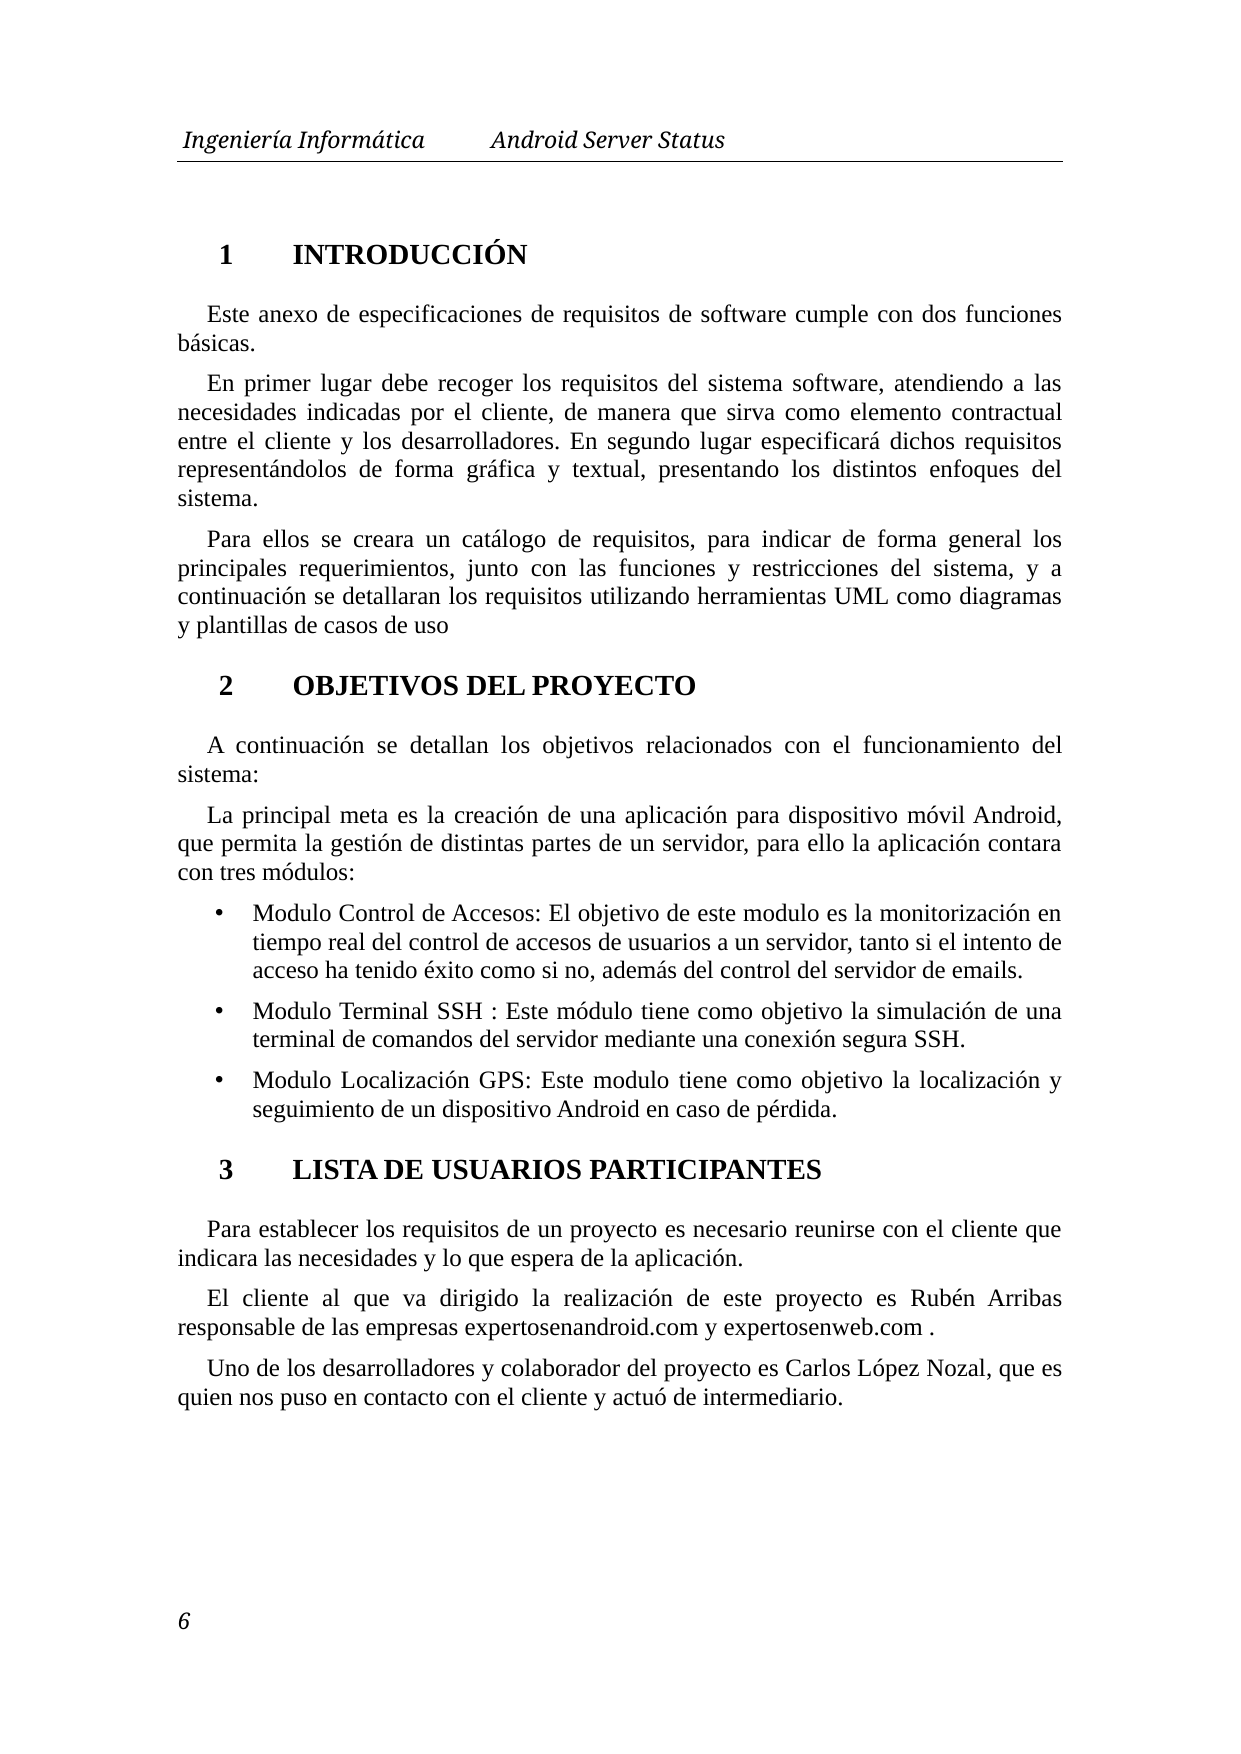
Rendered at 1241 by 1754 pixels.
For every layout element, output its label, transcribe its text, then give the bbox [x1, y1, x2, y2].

list Modulo Terminal SSH : Este módulo tiene como objetivo la simulación de una terminal de comandos del servidor mediante una conexión segura SSH. [215, 996, 1063, 1053]
list Modulo Localización GPS: Este modulo tiene como objetivo la localización y seguimiento de un dispositivo Android en caso de pérdida. [215, 1065, 1063, 1123]
list Modulo Control de Accesos: El objetivo de este modulo es la monitorización en tiempo real del control de accesos de usuarios a un servidor, tanto si el intento de acceso ha tenido éxito como si no, además del control del servidor de emails. [215, 898, 1063, 984]
text Este anexo de especificaciones de requisitos de software cumple con dos funciones básicas. [177, 299, 1063, 357]
text Para ellos se creara un catálogo de requisitos, para indicar de forma general los principales requerimientos, junto con las funciones y restricciones del sistema, y a continuación se detallaran los requisitos utilizando herramientas UML como diagramas y plantillas de casos de uso [177, 524, 1063, 639]
subtitle Lista de usuarios participantes [218, 1152, 1063, 1186]
text La principal meta es la creación de una aplicación para dispositivo móvil Android, que permita la gestión de distintas partes de un servidor, para ello la aplicación contara con tres módulos: [177, 800, 1063, 886]
text Para establecer los requisitos de un proyecto es necesario reunirse con el cliente que indicara las necesidades y lo que espera de la aplicación. [177, 1214, 1063, 1272]
subtitle Introducción [218, 237, 1063, 270]
text El cliente al que va dirigido la realización de este proyecto es Rubén Arribas responsable de las empresas expertosenandroid.com y expertosenweb.com . [177, 1283, 1063, 1341]
text En primer lugar debe recoger los requisitos del sistema software, atendiendo a las necesidades indicadas por el cliente, de manera que sirva como elemento contractual entre el cliente y los desarrolladores. En segundo lugar especificará dichos requisitos representándolos de forma gráfica y textual, presentando los distintos enfoques del sistema. [177, 368, 1063, 512]
subtitle Objetivos del proyecto [218, 668, 1063, 702]
text Uno de los desarrolladores y colaborador del proyecto es Carlos López Nozal, que es quien nos puso en contacto con el cliente y actuó de intermediario. [177, 1353, 1063, 1410]
text A continuación se detallan los objetivos relacionados con el funcionamiento del sistema: [177, 731, 1063, 788]
